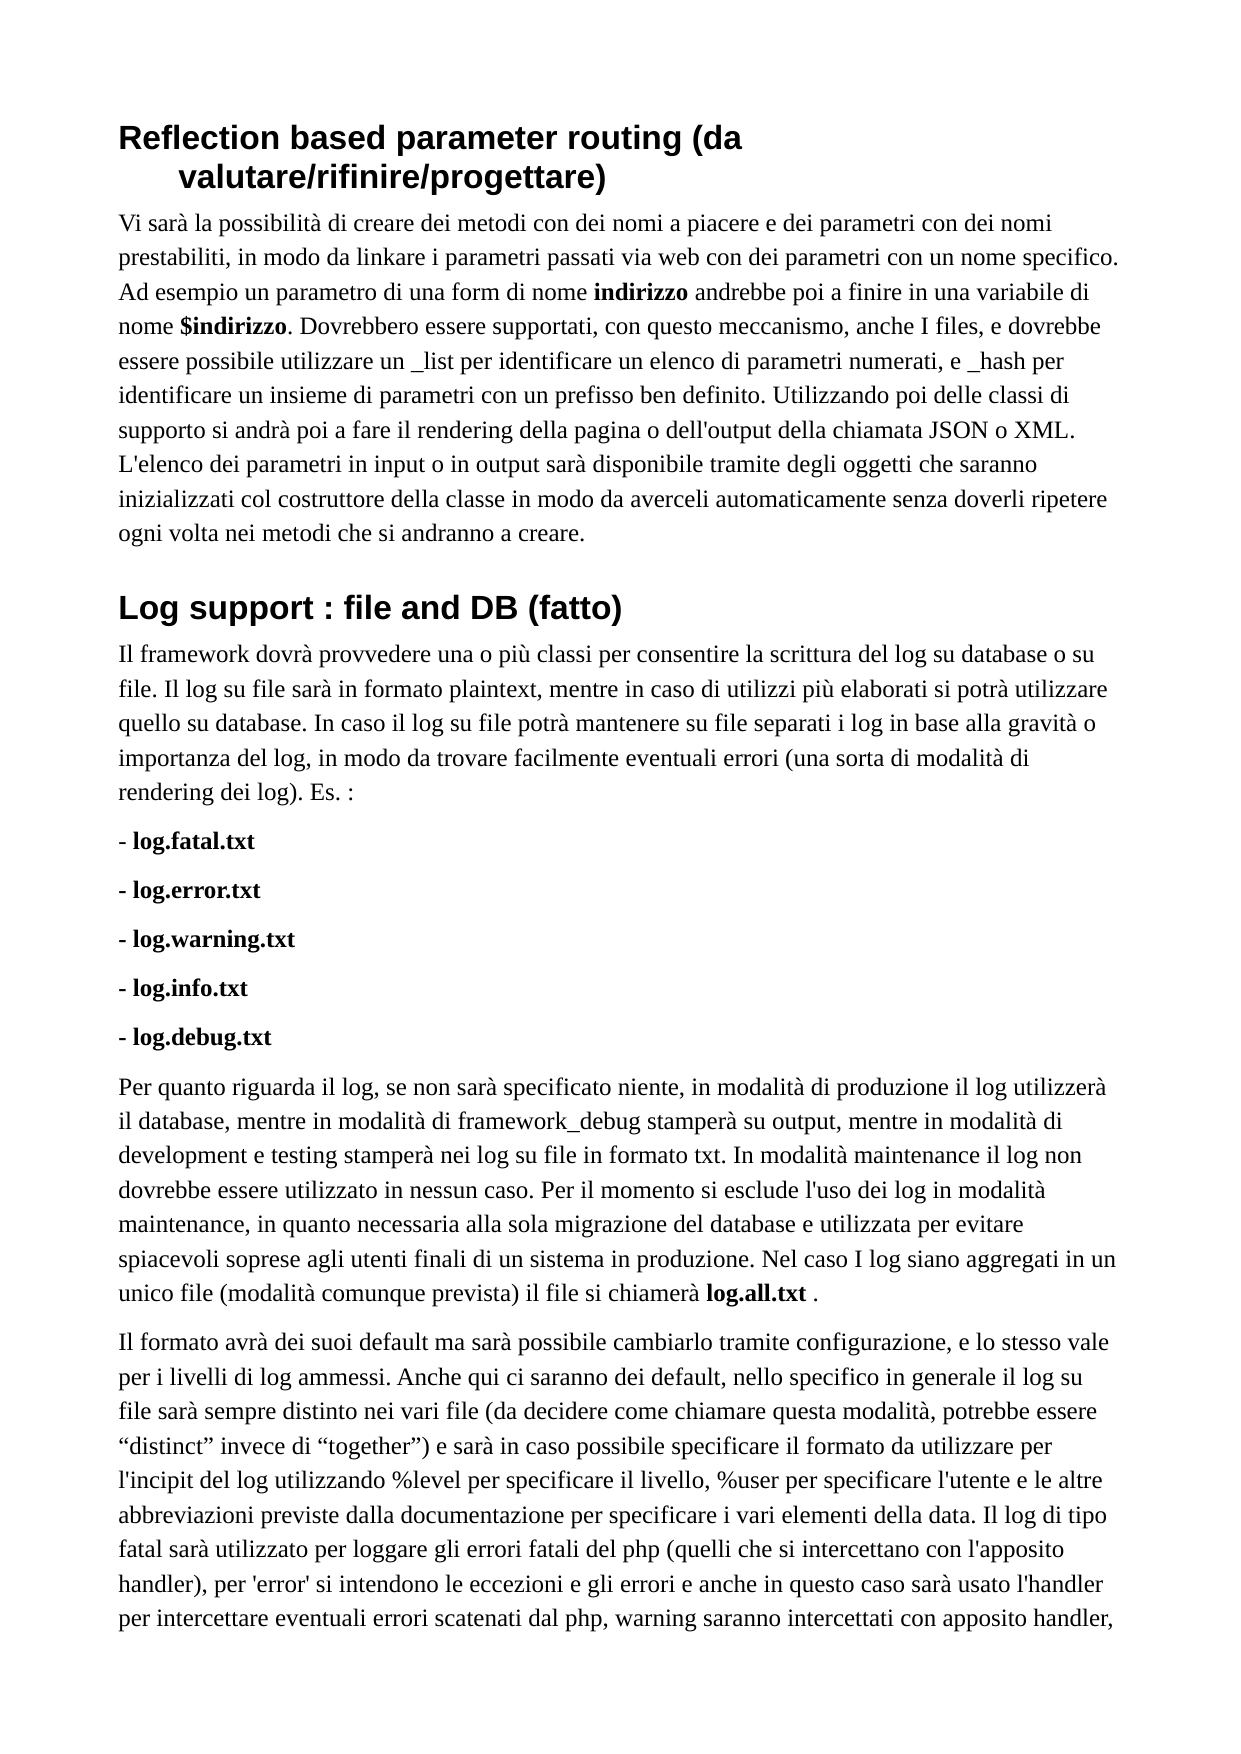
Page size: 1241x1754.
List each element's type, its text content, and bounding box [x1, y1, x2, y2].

text - log.debug.txt [118, 1022, 1122, 1051]
text Per quanto riguarda il log, se non sarà specificato niente, in modalità di produzione il log utilizzerà il database, mentre in modalità di framework_debug stamperà su output, mentre in modalità di development e testing stamperà nei log su file in formato txt. In modalità maintenance il log non dovrebbe essere utilizzato in nessun caso. Per il momento si esclude l'uso dei log in modalità maintenance, in quanto necessaria alla sola migrazione del database e utilizzata per evitare spiacevoli soprese agli utenti finali di un sistema in produzione. Nel caso I log siano aggregati in un unico file (modalità comunque prevista) il file si chiamerà log.all.txt . [118, 1072, 1122, 1307]
subtitle Log support : file and DB (fatto) [118, 588, 1122, 627]
text Il formato avrà dei suoi default ma sarà possibile cambiarlo tramite configurazione, e lo stesso vale per i livelli di log ammessi. Anche qui ci saranno dei default, nello specifico in generale il log su file sarà sempre distinto nei vari file (da decidere come chiamare questa modalità, potrebbe essere “distinct” invece di “together”) e sarà in caso possibile specificare il formato da utilizzare per l'incipit del log utilizzando %level per specificare il livello, %user per specificare l'utente e le altre abbreviazioni previste dalla documentazione per specificare i vari elementi della data. Il log di tipo fatal sarà utilizzato per loggare gli errori fatali del php (quelli che si intercettano con l'apposito handler), per 'error' si intendono le eccezioni e gli errori e anche in questo caso sarà usato l'handler per intercettare eventuali errori scatenati dal php, warning saranno intercettati con apposito handler, [118, 1327, 1122, 1632]
text - log.info.txt [118, 973, 1122, 1002]
text Il framework dovrà provvedere una o più classi per consentire la scrittura del log su database o su file. Il log su file sarà in formato plaintext, mentre in caso di utilizzi più elaborati si potrà utilizzare quello su database. In caso il log su file potrà mantenere su file separati i log in base alla gravità o importanza del log, in modo da trovare facilmente eventuali errori (una sorta di modalità di rendering dei log). Es. : [118, 639, 1122, 806]
text - log.error.txt [118, 875, 1122, 904]
text Vi sarà la possibilità di creare dei metodi con dei nomi a piacere e dei parametri con dei nomi prestabiliti, in modo da linkare i parametri passati via web con dei parametri con un nome specifico. Ad esempio un parametro di una form di nome indirizzo andrebbe poi a finire in una variabile di nome $indirizzo. Dovrebbero essere supportati, con questo meccanismo, anche I files, e dovrebbe essere possibile utilizzare un _list per identificare un elenco di parametri numerati, e _hash per identificare un insieme di parametri con un prefisso ben definito. Utilizzando poi delle classi di supporto si andrà poi a fare il rendering della pagina o dell'output della chiamata JSON o XML. L'elenco dei parametri in input o in output sarà disponibile tramite degli oggetti che saranno inizializzati col costruttore della classe in modo da averceli automaticamente senza doverli ripetere ogni volta nei metodi che si andranno a creare. [118, 208, 1122, 547]
subtitle Reflection based parameter routing (da valutare/rifinire/progettare) [118, 118, 1122, 195]
text - log.fatal.txt [118, 826, 1122, 855]
text - log.warning.txt [118, 924, 1122, 953]
